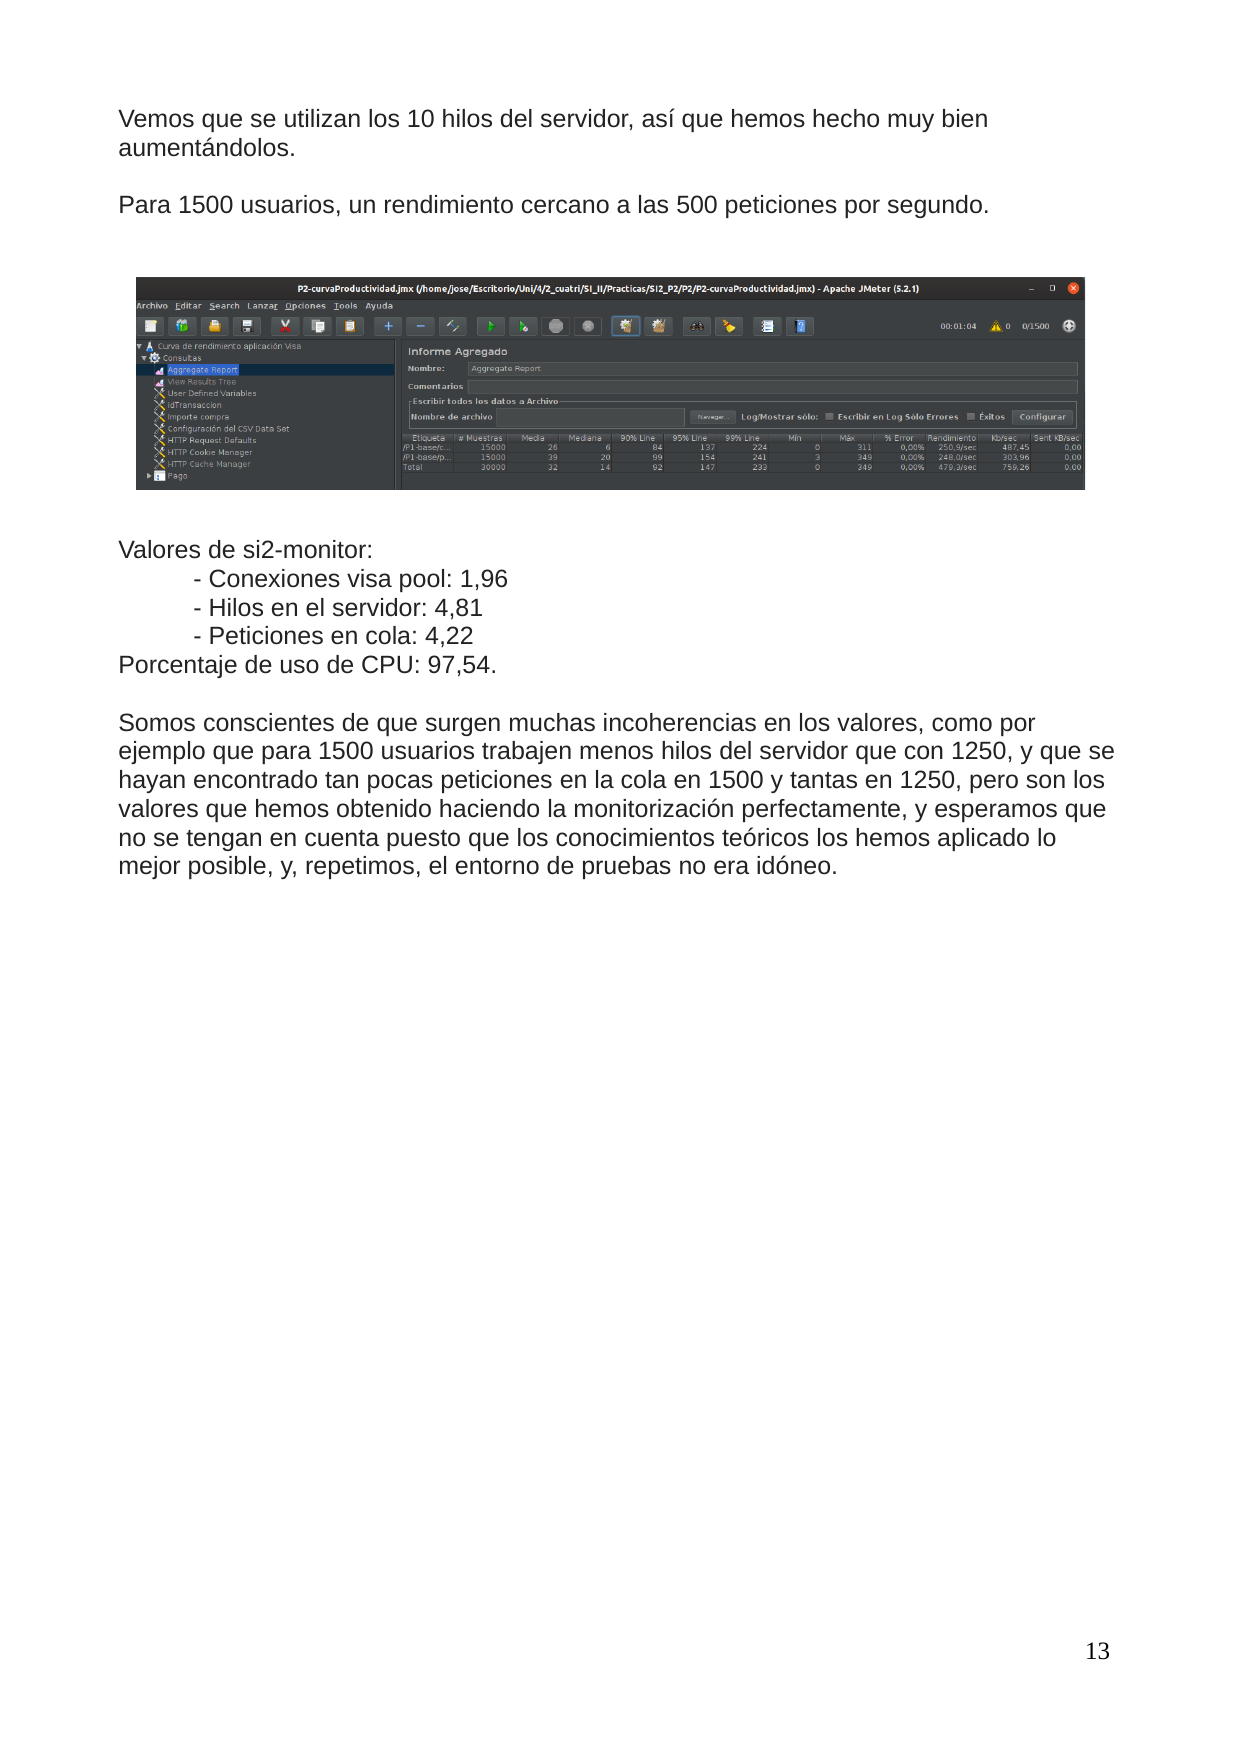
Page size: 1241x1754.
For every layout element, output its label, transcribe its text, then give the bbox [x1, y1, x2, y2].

subtitle Para 1500 usuarios, un rendimiento cercano a las 500 peticiones por segundo. [118, 190, 1122, 219]
subtitle Somos conscientes de que surgen muchas incoherencias en los valores, como por ejemplo que para 1500 usuarios trabajen menos hilos del servidor que con 1250, y que se hayan encontrado tan pocas peticiones en la cola en 1500 y tantas en 1250, pero son los valores que hemos obtenido haciendo la monitorización perfectamente, y esperamos que no se tengan en cuenta puesto que los conocimientos teóricos los hemos aplicado lo mejor posible, y, repetimos, el entorno de pruebas no era idóneo. [118, 707, 1122, 880]
subtitle Porcentaje de uso de CPU: 97,54. [118, 650, 1122, 679]
subtitle - Conexiones visa pool: 1,96 [118, 564, 1122, 592]
picture [136, 277, 1086, 393]
subtitle Valores de si2-monitor: [118, 535, 1122, 564]
subtitle Vemos que se utilizan los 10 hilos del servidor, así que hemos hecho muy bien aumentándolos. [118, 104, 1122, 161]
subtitle - Peticiones en cola: 4,22 [118, 621, 1122, 650]
subtitle - Hilos en el servidor: 4,81 [118, 592, 1122, 621]
